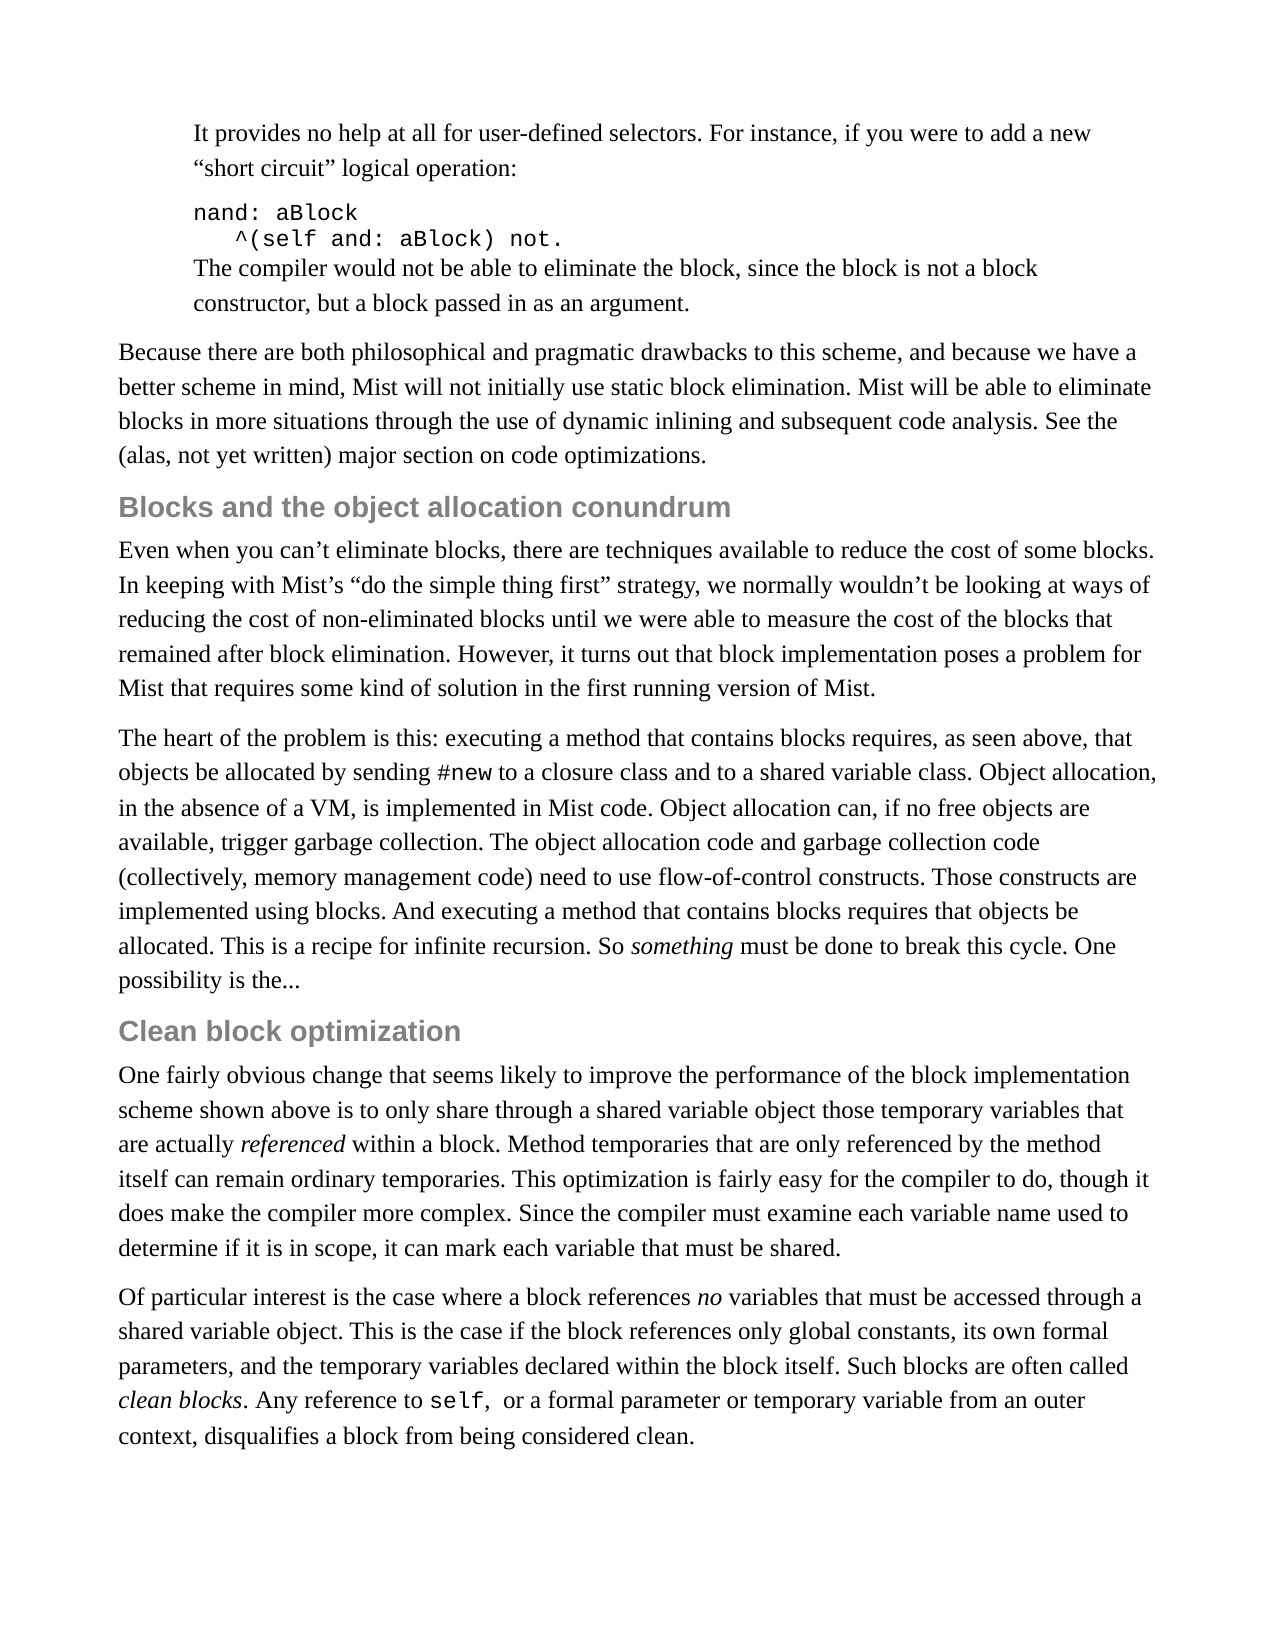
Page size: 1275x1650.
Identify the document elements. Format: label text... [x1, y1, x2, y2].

text One fairly obvious change that seems likely to improve the performance of the block implementation scheme shown above is to only share through a shared variable object those temporary variables that are actually referenced within a block. Method temporaries that are only referenced by the method itself can remain ordinary temporaries. This optimization is fairly easy for the compiler to do, though it does make the compiler more complex. Since the compiler must examine each variable name used to determine if it is in scope, it can mark each variable that must be shared. [118, 1061, 1157, 1262]
text Because there are both philosophical and pragmatic drawbacks to this scheme, and because we have a better scheme in mind, Mist will not initially use static block elimination. Mist will be able to eliminate blocks in more situations through the use of dynamic inlining and subsequent code analysis. See the (alas, not yet written) major section on code optimizations. [118, 337, 1157, 469]
list It provides no help at all for user-defined selectors. For instance, if you were to add a new “short circuit” logical operation: [156, 118, 1157, 181]
subtitle Clean block optimization [118, 1014, 1157, 1048]
subtitle Blocks and the object allocation conundrum [118, 489, 1157, 523]
list ^(self and: aBlock) not. [156, 228, 1157, 253]
list The compiler would not be able to eliminate the block, since the block is not a block constructor, but a block passed in as an argument. [156, 253, 1157, 317]
list nand: aBlock [156, 202, 1157, 228]
text Even when you can’t eliminate blocks, there are techniques available to reduce the cost of some blocks. In keeping with Mist’s “do the simple thing first” strategy, we normally wouldn’t be looking at ways of reducing the cost of non-eliminated blocks until we were able to measure the cost of the blocks that remained after block elimination. However, it turns out that block implementation poses a problem for Mist that requires some kind of solution in the first running version of Mist. [118, 536, 1157, 702]
text The heart of the problem is this: executing a method that contains blocks requires, as seen above, that objects be allocated by sending #new to a closure class and to a shared variable class. Object allocation, in the absence of a VM, is implemented in Mist code. Object allocation can, if no free objects are available, trigger garbage collection. The object allocation code and garbage collection code (collectively, memory management code) need to use flow-of-control constructs. Those constructs are implemented using blocks. And executing a method that contains blocks requires that objects be allocated. This is a recipe for infinite recursion. So something must be done to break this cycle. One possibility is the... [118, 723, 1157, 994]
text Of particular interest is the case where a block references no variables that must be accessed through a shared variable object. This is the case if the block references only global constants, its own formal parameters, and the temporary variables declared within the block itself. Such blocks are often called clean blocks. Any reference to self, or a formal parameter or temporary variable from an outer context, disqualifies a block from being considered clean. [118, 1282, 1157, 1450]
